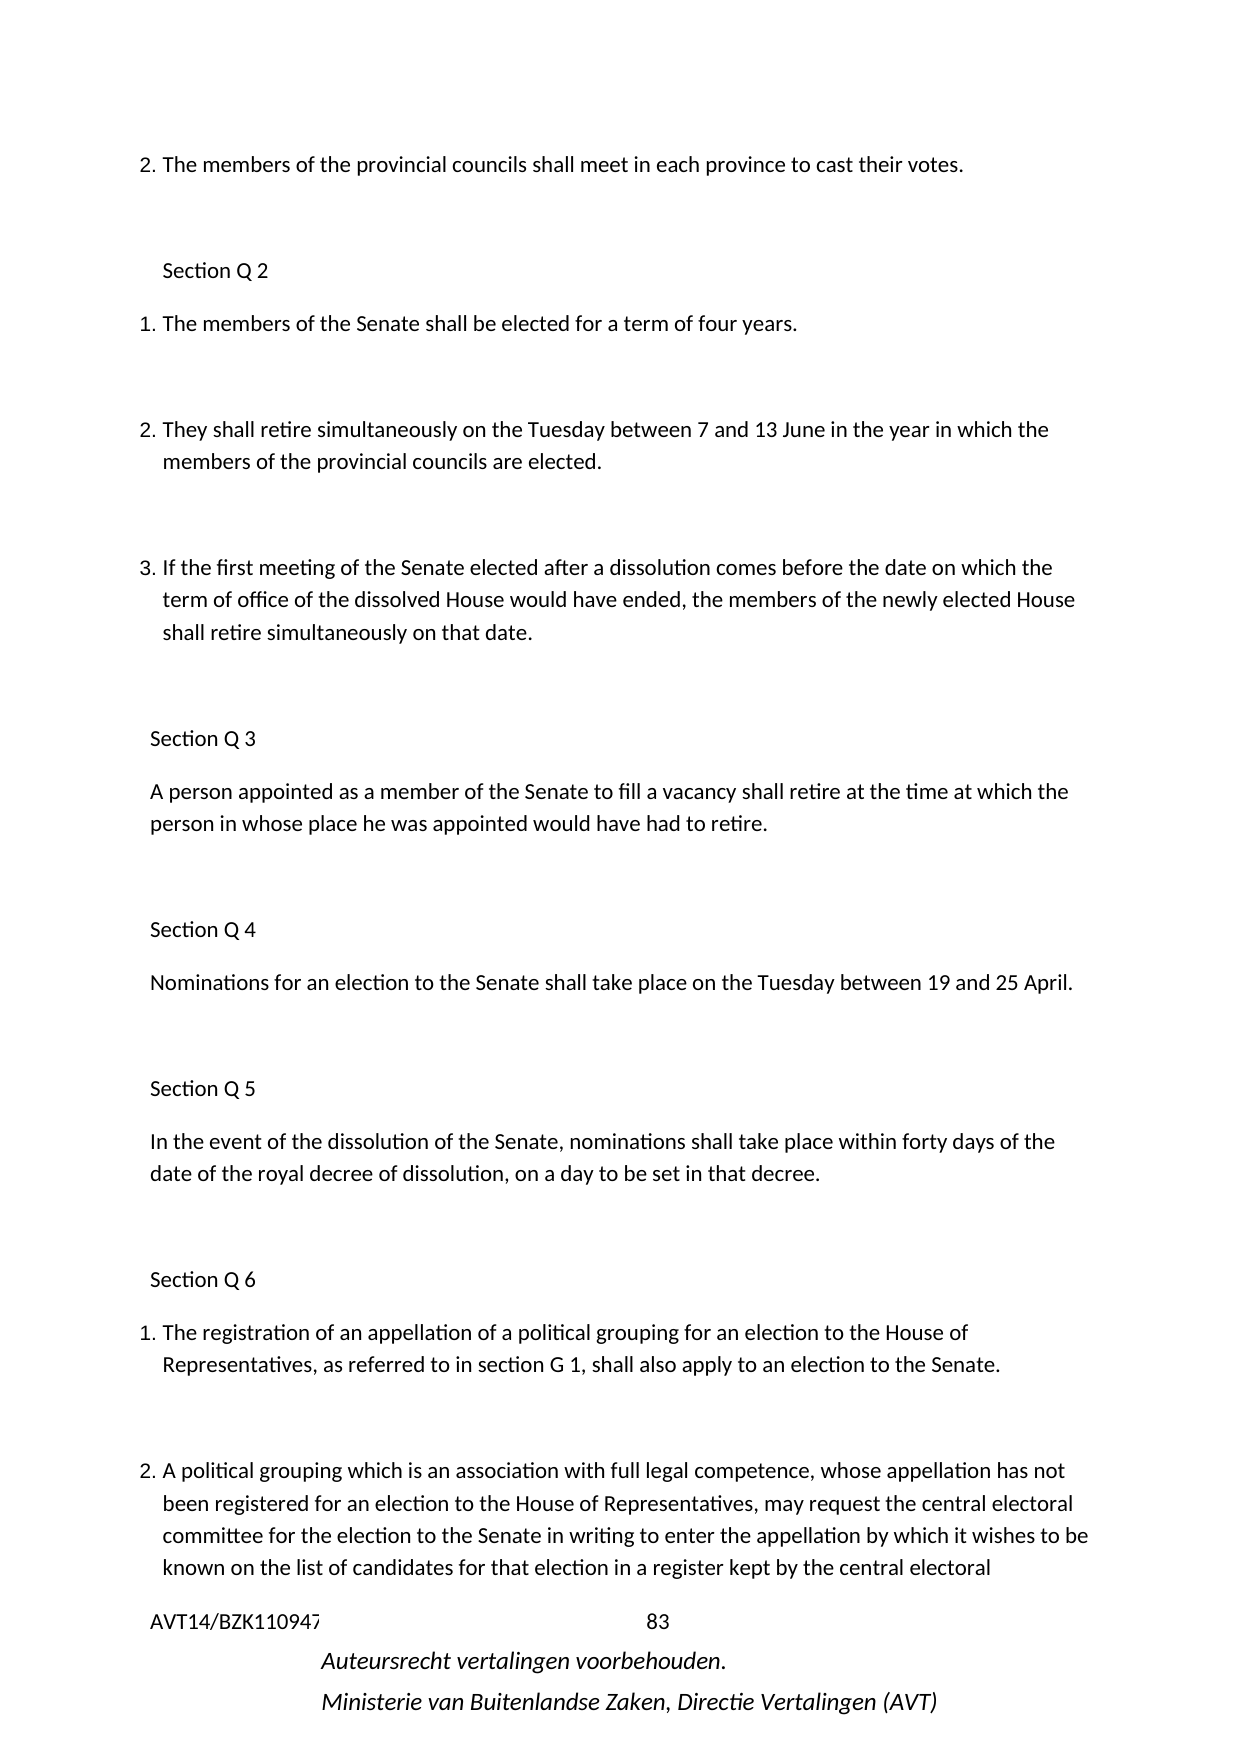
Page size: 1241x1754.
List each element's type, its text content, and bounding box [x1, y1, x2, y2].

text Section Q 5 [150, 1074, 1090, 1102]
text A person appointed as a member of the Senate to fill a vacancy shall retire at the time at which the person in whose place he was appointed would have had to retire. [150, 777, 1090, 837]
text In the event of the dissolution of the Senate, nominations shall take place within forty days of the date of the royal decree of dissolution, on a day to be set in that decree. [150, 1127, 1090, 1187]
text Section Q 6 [150, 1265, 1090, 1293]
list A political grouping which is an association with full legal competence, whose appellation has not been registered for an election to the House of Representatives, may request the central electoral committee for the election to the Senate in writing to enter the appellation by which it wishes to be known on the list of candidates for that election in a register kept by the central electoral [139, 1457, 1090, 1581]
text Nominations for an election to the Senate shall take place on the Tuesday between 19 and 25 April. [150, 968, 1090, 996]
text Section Q 3 [150, 724, 1090, 752]
list The members of the Senate shall be elected for a term of four years. [139, 309, 1090, 337]
list The registration of an appellation of a political grouping for an election to the House of Representatives, as referred to in section G 1, shall also apply to an election to the Senate. [139, 1318, 1090, 1378]
text Section Q 4 [150, 915, 1090, 943]
text Section Q 2 [162, 256, 1090, 284]
list The members of the provincial councils shall meet in each province to cast their votes. [139, 150, 1090, 178]
list If the first meeting of the Senate elected after a dissolution comes before the date on which the term of office of the dissolved House would have ended, the members of the newly elected House shall retire simultaneously on that date. [139, 553, 1090, 646]
list They shall retire simultaneously on the Tuesday between 7 and 13 June in the year in which the members of the provincial councils are elected. [139, 415, 1090, 475]
